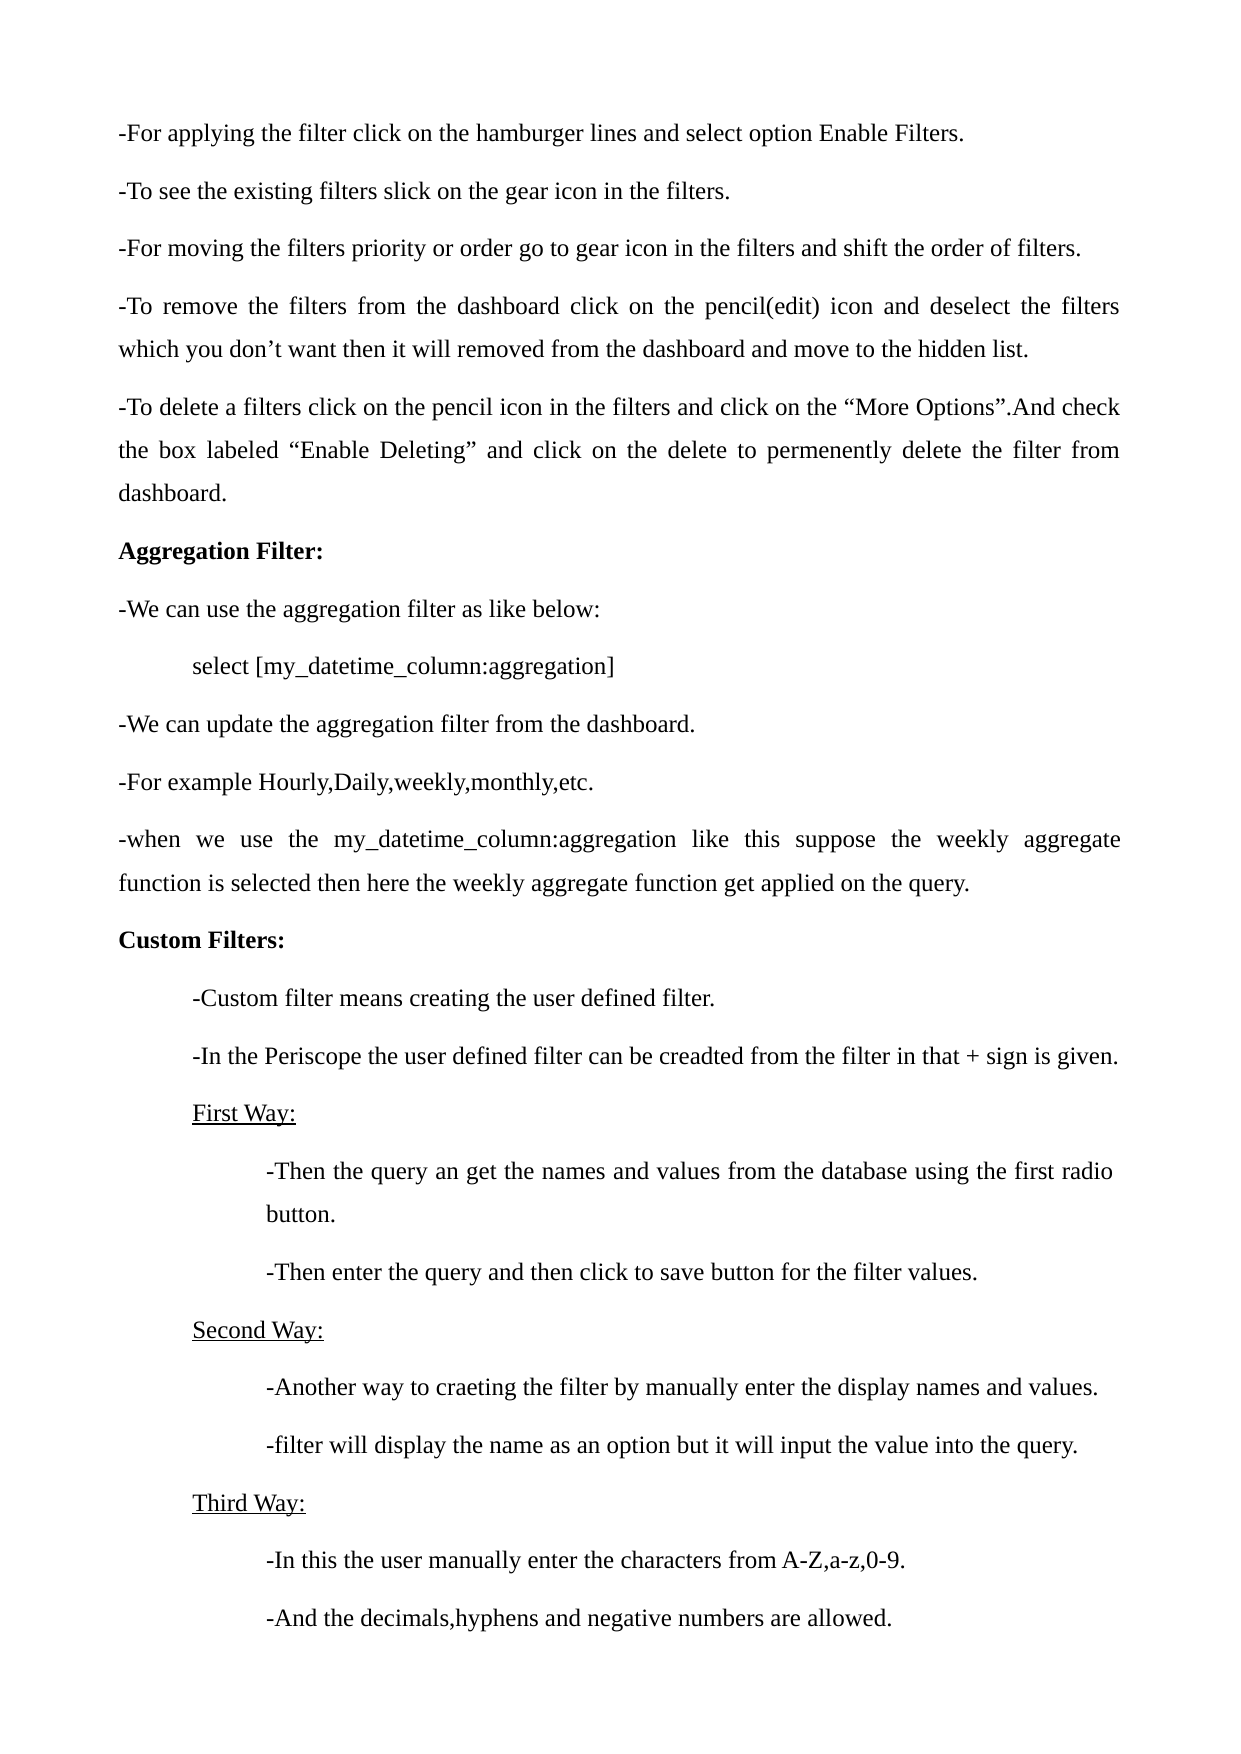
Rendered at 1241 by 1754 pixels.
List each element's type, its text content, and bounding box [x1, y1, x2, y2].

text -Then enter the query and then click to save button for the filter values. [118, 1257, 1122, 1286]
text -To see the existing filters slick on the gear icon in the filters. [118, 176, 1122, 204]
text -And the decimals,hyphens and negative numbers are allowed. [118, 1603, 1122, 1632]
text Third Way: [118, 1488, 1122, 1517]
text -We can use the aggregation filter as like below: [118, 594, 1122, 622]
text -Custom filter means creating the user defined filter. [118, 983, 1122, 1012]
text -In this the user manually enter the characters from A-Z,a-z,0-9. [118, 1546, 1122, 1574]
text select [my_datetime_column:aggregation] [118, 651, 1122, 680]
text -For applying the filter click on the hamburger lines and select option Enable Filters. [118, 118, 1122, 147]
text -Another way to craeting the filter by manually enter the display names and values. [118, 1372, 1122, 1401]
text -To delete a filters click on the pencil icon in the filters and click on the “More Options”.And check the box labeled “Enable Deleting” and click on the delete to permenently delete the filter from dashboard. [118, 392, 1122, 507]
text -To remove the filters from the dashboard click on the pencil(edit) icon and deselect the filters which you don’t want then it will removed from the dashboard and move to the hidden list. [118, 291, 1122, 363]
text -filter will display the name as an option but it will input the value into the query. [118, 1430, 1122, 1459]
text Custom Filters: [118, 925, 1122, 954]
text -For moving the filters priority or order go to gear icon in the filters and shift the order of filters. [118, 233, 1122, 262]
text -We can update the aggregation filter from the dashboard. [118, 709, 1122, 738]
text First Way: [118, 1098, 1122, 1127]
text Aggregation Filter: [118, 536, 1122, 565]
text -In the Periscope the user defined filter can be creadted from the filter in that + sign is given. [118, 1041, 1122, 1069]
text -when we use the my_datetime_column:aggregation like this suppose the weekly aggregate function is selected then here the weekly aggregate function get applied on the query. [118, 824, 1122, 896]
text Second Way: [118, 1315, 1122, 1343]
text -Then the query an get the names and values from the database using the first radio button. [118, 1156, 1122, 1228]
text -For example Hourly,Daily,weekly,monthly,etc. [118, 767, 1122, 796]
